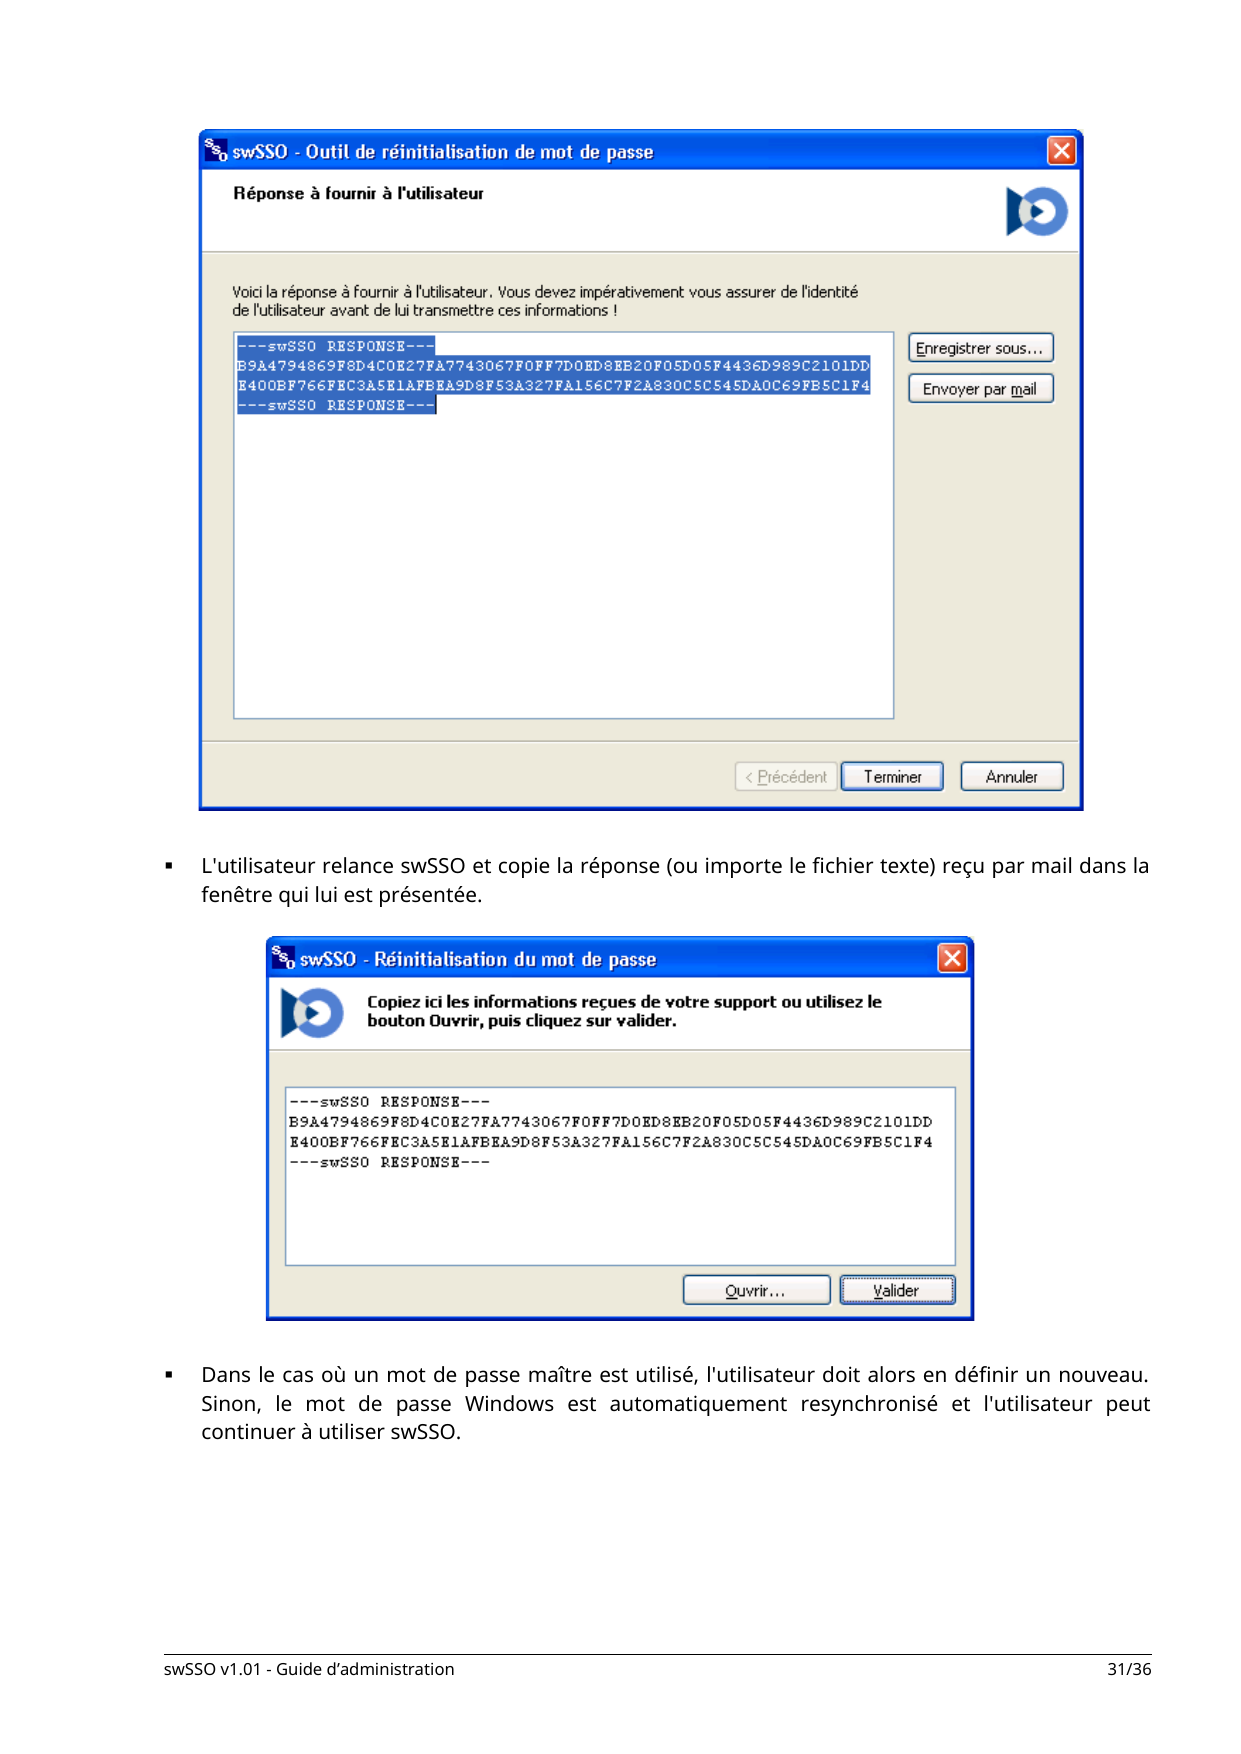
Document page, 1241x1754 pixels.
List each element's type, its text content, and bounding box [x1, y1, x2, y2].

list Dans le cas où un mot de passe maître est utilisé, l'utilisateur doit alors en définir un nouveau. Sinon, le mot de passe Windows est automatiquement resynchronisé et l'utilisateur peut continuer à utiliser swSSO. [164, 1361, 1152, 1446]
picture [265, 936, 975, 1321]
picture [198, 129, 1084, 811]
list L'utilisateur relance swSSO et copie la réponse (ou importe le fichier texte) reçu par mail dans la fenêtre qui lui est présentée. [164, 851, 1152, 908]
